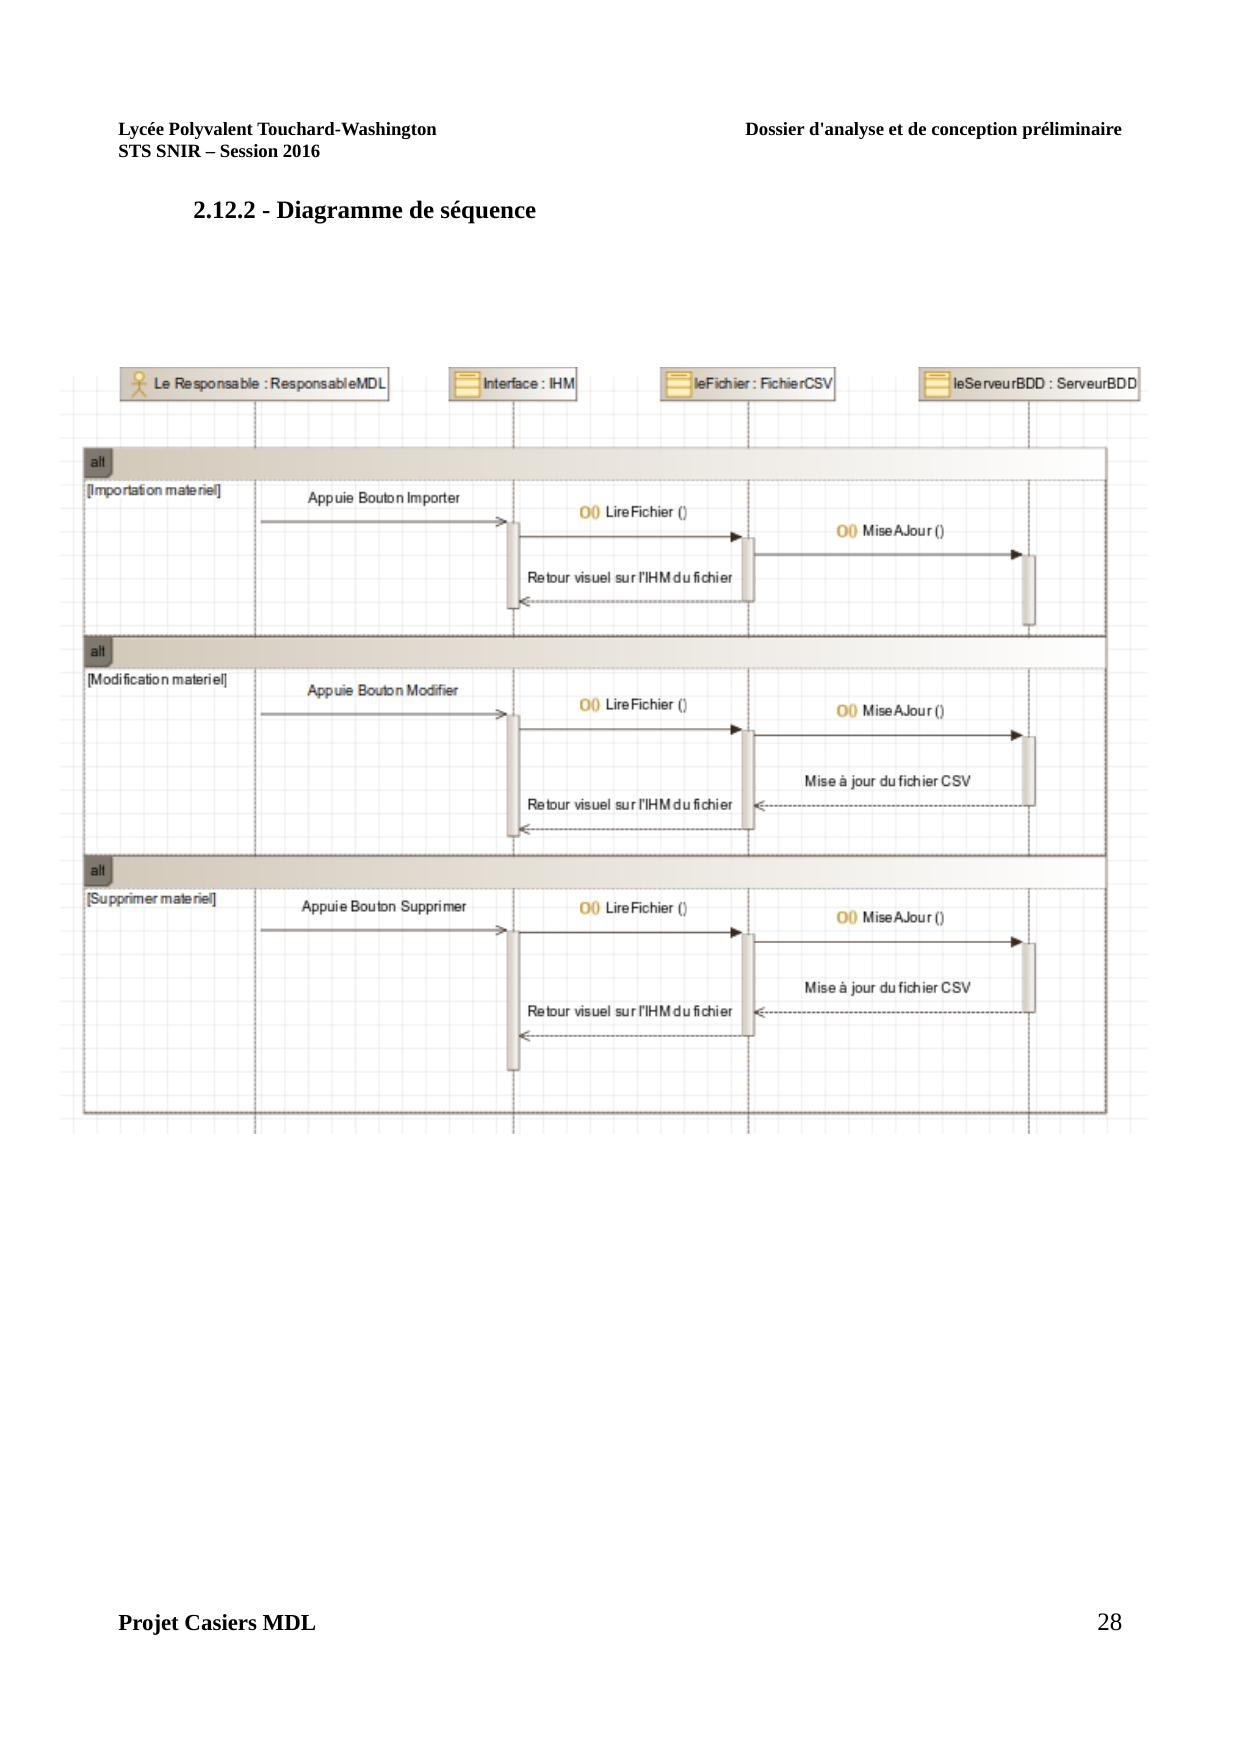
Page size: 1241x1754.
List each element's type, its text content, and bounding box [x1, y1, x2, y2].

subtitle 2.12.2 - Diagramme de séquence [118, 191, 1122, 224]
picture [60, 367, 1148, 1134]
